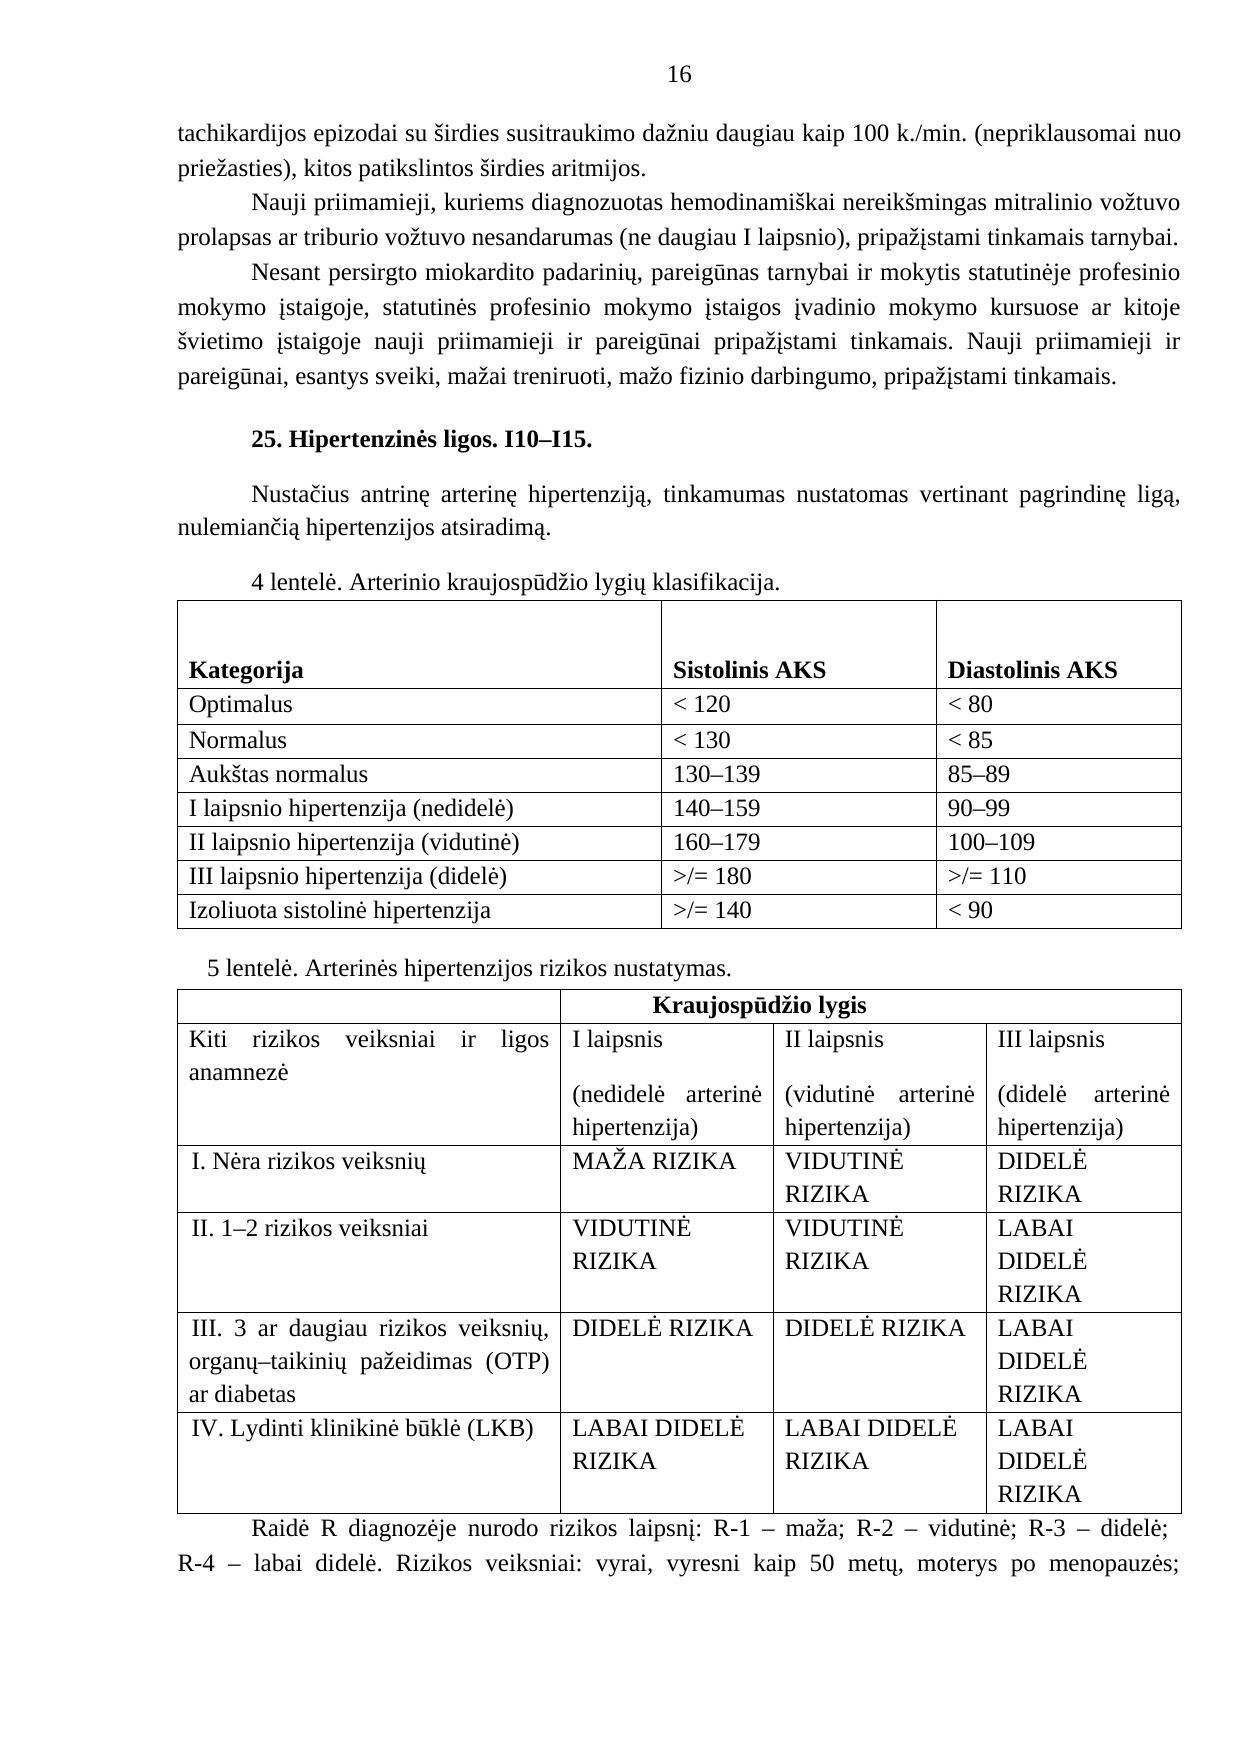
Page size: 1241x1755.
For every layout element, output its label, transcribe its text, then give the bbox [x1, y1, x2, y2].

table_cell VIDUTINĖ RIZIKA [774, 1146, 986, 1212]
table_cell LABAI DIDELĖ RIZIKA [561, 1413, 773, 1512]
text tachikardijos epizodai su širdies susitraukimo dažniu daugiau kaip 100 k./min. (nepriklausomai nuo priežasties), kitos patikslintos širdies aritmijos. [177, 118, 1181, 182]
table_cell I. Nėra rizikos veiksnių [178, 1146, 560, 1212]
text Raidė R diagnozėje nurodo rizikos laipsnį: R-1 – maža; R-2 – vidutinė; R-3 – didelė; R-4 – labai didelė. Rizikos veiksniai: vyrai, vyresni kaip 50 metų, moterys po menopauzės; [177, 1514, 1181, 1577]
table_header Kraujospūdžio lygis [561, 990, 1181, 1023]
table_cell 85–89 [937, 759, 1181, 792]
table_cell 100–109 [937, 827, 1181, 860]
table_cell IV. Lydinti klinikinė būklė (LKB) [178, 1413, 560, 1512]
table_cell LABAI DIDELĖ RIZIKA [987, 1213, 1181, 1312]
table_cell MAŽA RIZIKA [561, 1146, 773, 1212]
table_header [178, 990, 560, 1023]
table_cell VIDUTINĖ RIZIKA [561, 1213, 773, 1312]
table_cell Normalus [178, 725, 661, 758]
table_cell Kiti rizikos veiksniai ir ligos anamnezė [178, 1024, 560, 1145]
table_cell Aukštas normalus [178, 759, 661, 792]
table_cell < 120 [662, 689, 936, 724]
table_cell II laipsnio hipertenzija (vidutinė) [178, 827, 661, 860]
table_cell >/= 140 [662, 895, 936, 928]
table_cell LABAI DIDELĖ RIZIKA [987, 1313, 1181, 1412]
table_header Kategorija [178, 601, 661, 688]
table_cell 140–159 [662, 793, 936, 826]
table_cell < 80 [937, 689, 1181, 724]
table_cell 160–179 [662, 827, 936, 860]
text 25. Hipertenzinės ligos. I10–I15. [177, 424, 1181, 453]
text Nesant persirgto miokardito padarinių, pareigūnas tarnybai ir mokytis statutinėje profesinio mokymo įstaigoje, statutinės profesinio mokymo įstaigos įvadinio mokymo kursuose ar kitoje švietimo įstaigoje nauji priimamieji ir pareigūnai pripažįstami tinkamais. Nauji priimamieji ir pareigūnai, esantys sveiki, mažai treniruoti, mažo fizinio darbingumo, pripažįstami tinkamais. [177, 257, 1181, 390]
table_cell Izoliuota sistolinė hipertenzija [178, 895, 661, 928]
table_cell III. 3 ar daugiau rizikos veiksnių, organų–taikinių pažeidimas (OTP) ar diabetas [178, 1313, 560, 1412]
table_cell < 90 [937, 895, 1181, 928]
table_cell LABAI DIDELĖ RIZIKA [987, 1413, 1181, 1512]
table_cell 90–99 [937, 793, 1181, 826]
table_cell >/= 110 [937, 861, 1181, 894]
table_header Sistolinis AKS [662, 601, 936, 688]
table_cell VIDUTINĖ RIZIKA [774, 1213, 986, 1312]
table_cell < 85 [937, 725, 1181, 758]
table_cell < 130 [662, 725, 936, 758]
table_cell DIDELĖ RIZIKA [774, 1313, 986, 1412]
table_cell LABAI DIDELĖ RIZIKA [774, 1413, 986, 1512]
table_cell II. 1–2 rizikos veiksniai [178, 1213, 560, 1312]
text Nustačius antrinę arterinę hipertenziją, tinkamumas nustatomas vertinant pagrindinę ligą, nulemiančią hipertenzijos atsiradimą. [177, 479, 1181, 541]
table_header Diastolinis AKS [937, 601, 1181, 688]
text Nauji priimamieji, kuriems diagnozuotas hemodinamiškai nereikšmingas mitralinio vožtuvo prolapsas ar triburio vožtuvo nesandarumas (ne daugiau I laipsnio), pripažįstami tinkamais tarnybai. [177, 187, 1181, 251]
table_cell Optimalus [178, 689, 661, 724]
subtitle 5 lentelė. Arterinės hipertenzijos rizikos nustatymas. [207, 953, 1181, 982]
table_cell DIDELĖ RIZIKA [561, 1313, 773, 1412]
text 4 lentelė. Arterinio kraujospūdžio lygių klasifikacija. [177, 567, 1181, 595]
table_cell DIDELĖ RIZIKA [987, 1146, 1181, 1212]
table_cell II laipsnis (vidutinė arterinė hipertenzija) [774, 1024, 986, 1145]
table_cell III laipsnis (didelė arterinė hipertenzija) [987, 1024, 1181, 1145]
table_cell I laipsnis (nedidelė arterinė hipertenzija) [561, 1024, 773, 1145]
table_cell 130–139 [662, 759, 936, 792]
table_cell >/= 180 [662, 861, 936, 894]
table_cell III laipsnio hipertenzija (didelė) [178, 861, 661, 894]
table_cell I laipsnio hipertenzija (nedidelė) [178, 793, 661, 826]
